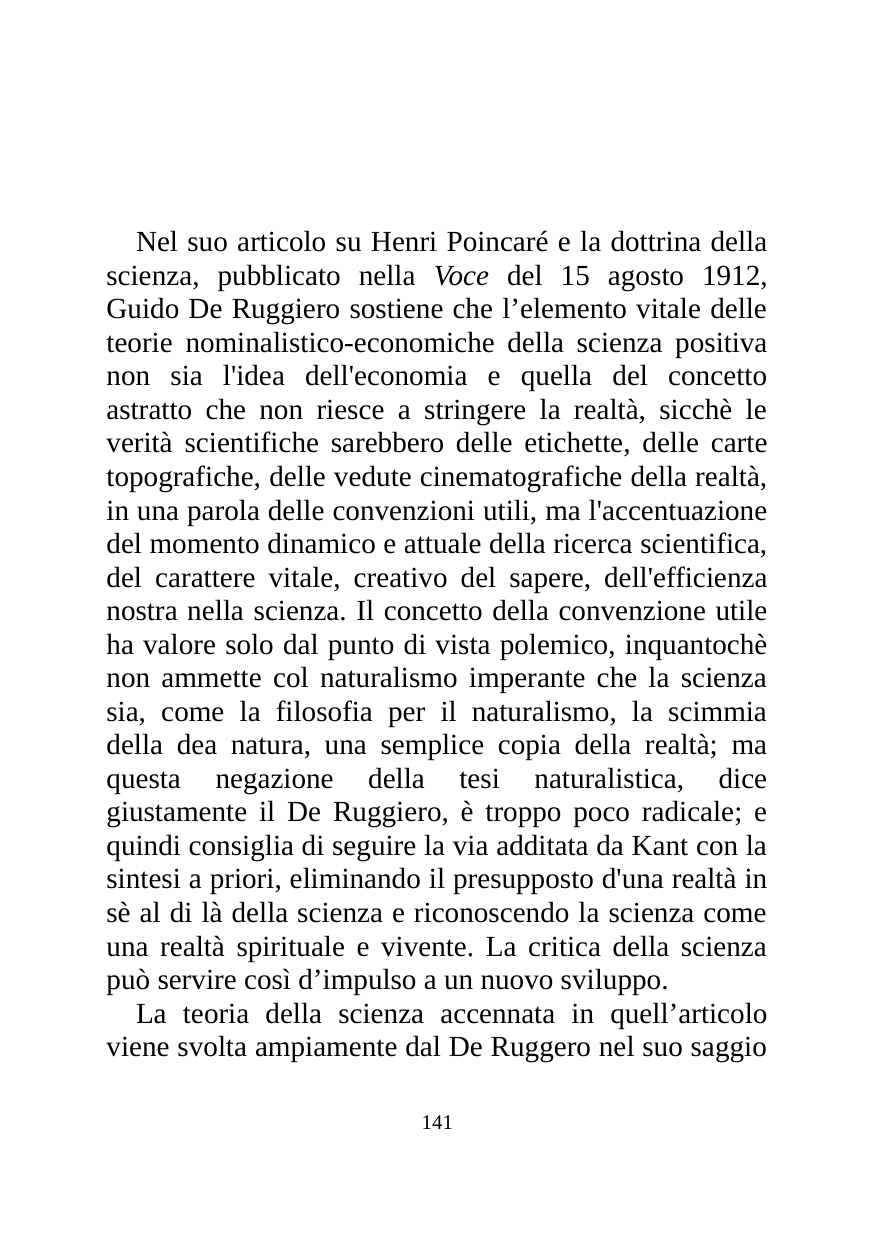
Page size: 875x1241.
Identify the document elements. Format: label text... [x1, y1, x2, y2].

text Nel suo articolo su Henri Poincaré e la dottrina della scienza, pubblicato nella Voce del 15 agosto 1912, Guido De Ruggiero sostiene che l’elemento vitale delle teorie nominalistico-economiche della scienza positiva non sia l'idea dell'economia e quella del concetto astratto che non riesce a stringere la realtà, sicchè le verità scientifiche sarebbero delle etichette, delle carte topografiche, delle vedute cinematografiche della realtà, in una parola delle convenzioni utili, ma l'accentuazione del momento dinamico e attuale della ricerca scientifica, del carattere vitale, creativo del sapere, dell'efficienza nostra nella scienza. Il concetto della convenzione utile ha valore solo dal punto di vista polemico, inquantochè non ammette col naturalismo imperante che la scienza sia, come la filosofia per il naturalismo, la scimmia della dea natura, una semplice copia della realtà; ma questa negazione della tesi naturalistica, dice giustamente il De Ruggiero, è troppo poco radicale; e quindi consiglia di seguire la via additata da Kant con la sintesi a priori, eliminando il presupposto d'una realtà in sè al di là della scienza e riconoscendo la scienza come una realtà spirituale e vivente. La critica della scienza può servire così d’impulso a un nuovo sviluppo. [106, 224, 768, 996]
text La teoria della scienza accennata in quell’articolo viene svolta ampiamente dal De Ruggero nel suo saggio [106, 996, 768, 1063]
